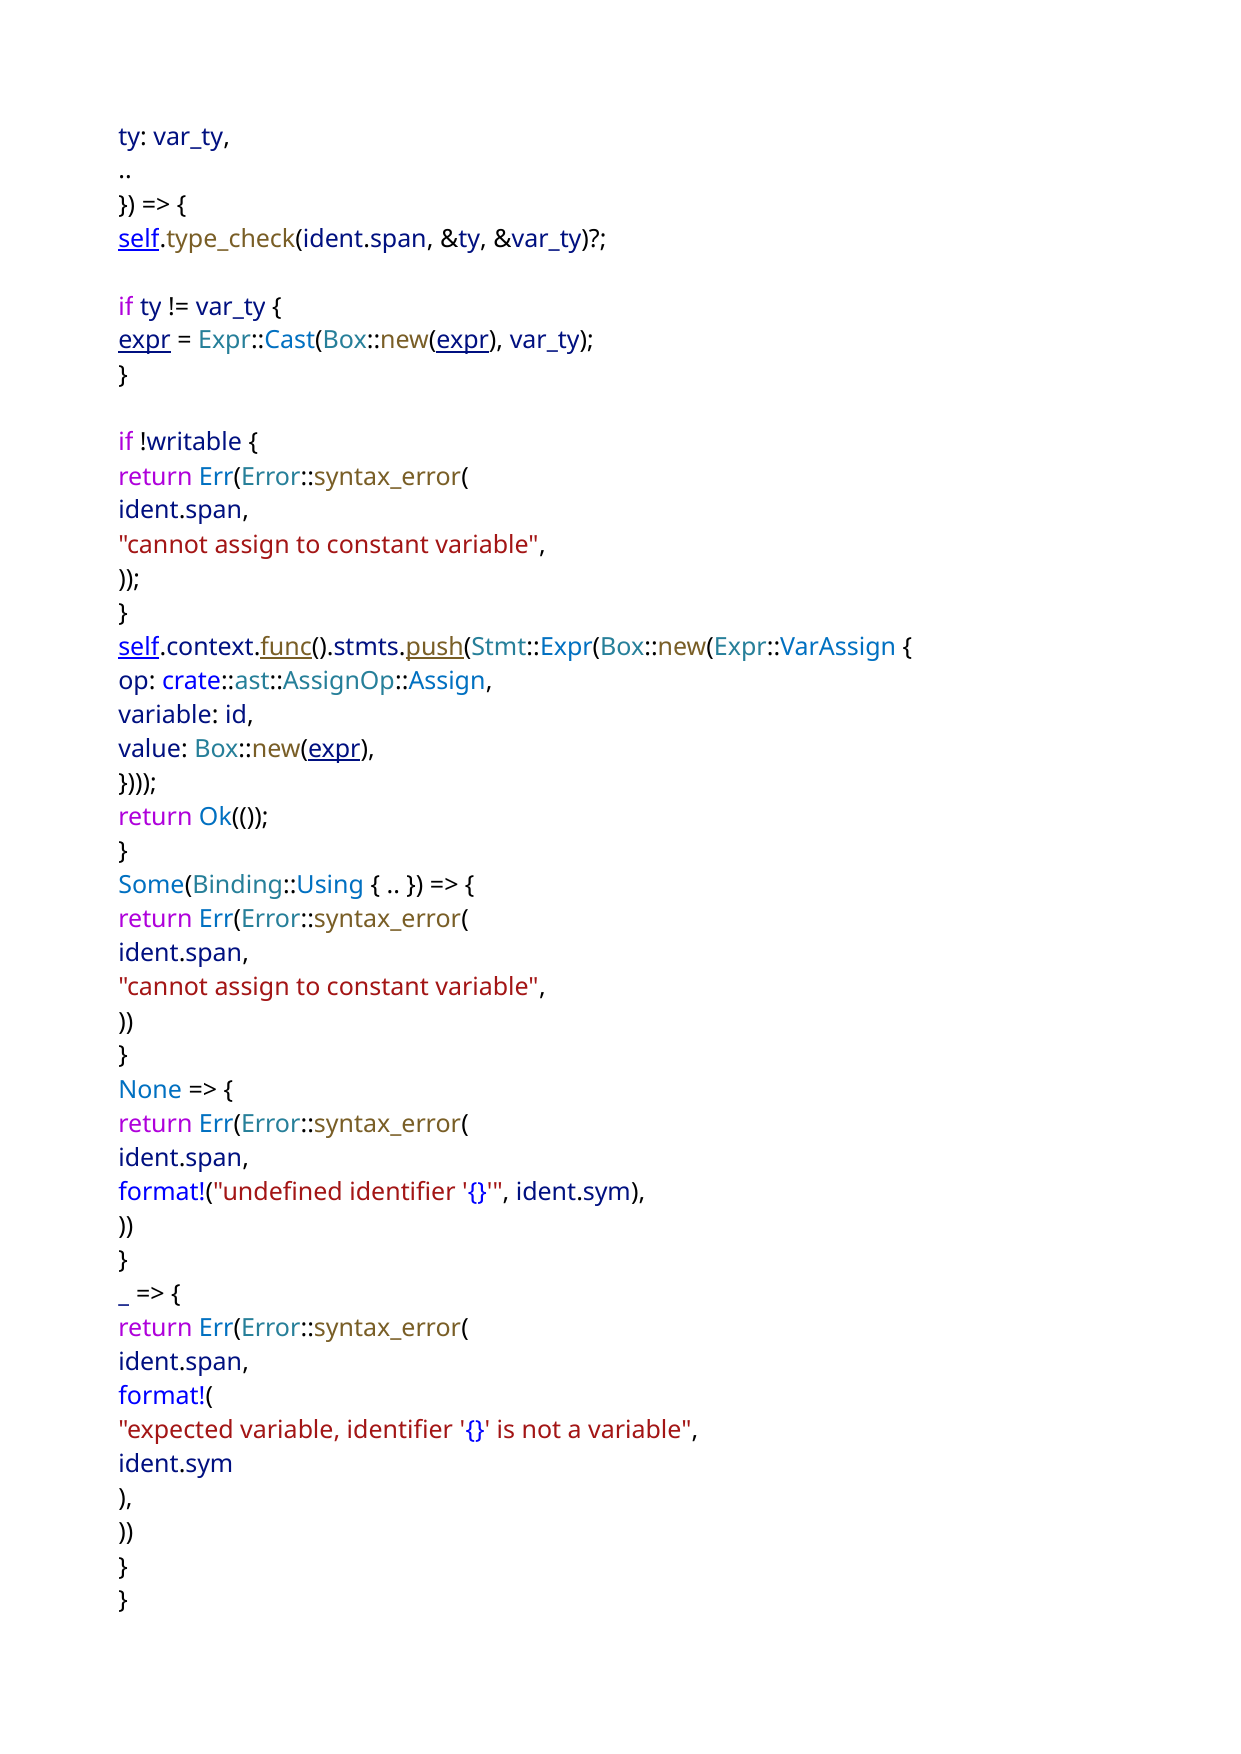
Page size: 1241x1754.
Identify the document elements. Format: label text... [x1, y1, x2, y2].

text _ => { [118, 1276, 1122, 1310]
text } [118, 1582, 1122, 1616]
text .. [118, 152, 1122, 186]
text return Err(Error::syntax_error( [118, 1105, 1122, 1139]
text Some(Binding::Using { .. }) => { [118, 867, 1122, 901]
text ident.span, [118, 1344, 1122, 1378]
text } [118, 594, 1122, 628]
text return Err(Error::syntax_error( [118, 1310, 1122, 1344]
text )) [118, 1514, 1122, 1548]
text self.type_check(ident.span, &ty, &var_ty)?; [118, 220, 1122, 254]
text "cannot assign to constant variable", [118, 969, 1122, 1003]
text )) [118, 1003, 1122, 1037]
text if ty != var_ty { [118, 288, 1122, 322]
text ident.sym [118, 1446, 1122, 1480]
text self.context.func().stmts.push(Stmt::Expr(Box::new(Expr::VarAssign { [118, 628, 1122, 662]
text }))); [118, 765, 1122, 799]
text ident.span, [118, 1139, 1122, 1173]
text format!( [118, 1378, 1122, 1412]
text )) [118, 1207, 1122, 1242]
text return Err(Error::syntax_error( [118, 458, 1122, 492]
text expr = Expr::Cast(Box::new(expr), var_ty); [118, 322, 1122, 356]
text } [118, 356, 1122, 390]
text } [118, 1037, 1122, 1071]
text "expected variable, identifier '{}' is not a variable", [118, 1412, 1122, 1446]
text )); [118, 560, 1122, 594]
text ), [118, 1480, 1122, 1514]
text } [118, 1242, 1122, 1276]
text return Ok(()); [118, 799, 1122, 833]
text ty: var_ty, [118, 118, 1122, 152]
text "cannot assign to constant variable", [118, 526, 1122, 560]
text value: Box::new(expr), [118, 731, 1122, 765]
text }) => { [118, 186, 1122, 220]
text format!("undefined identifier '{}'", ident.sym), [118, 1173, 1122, 1207]
text } [118, 1548, 1122, 1582]
text ident.span, [118, 935, 1122, 969]
text } [118, 833, 1122, 867]
text return Err(Error::syntax_error( [118, 901, 1122, 935]
text if !writable { [118, 424, 1122, 458]
text op: crate::ast::AssignOp::Assign, [118, 662, 1122, 697]
text ident.span, [118, 492, 1122, 526]
text variable: id, [118, 697, 1122, 731]
text None => { [118, 1071, 1122, 1105]
